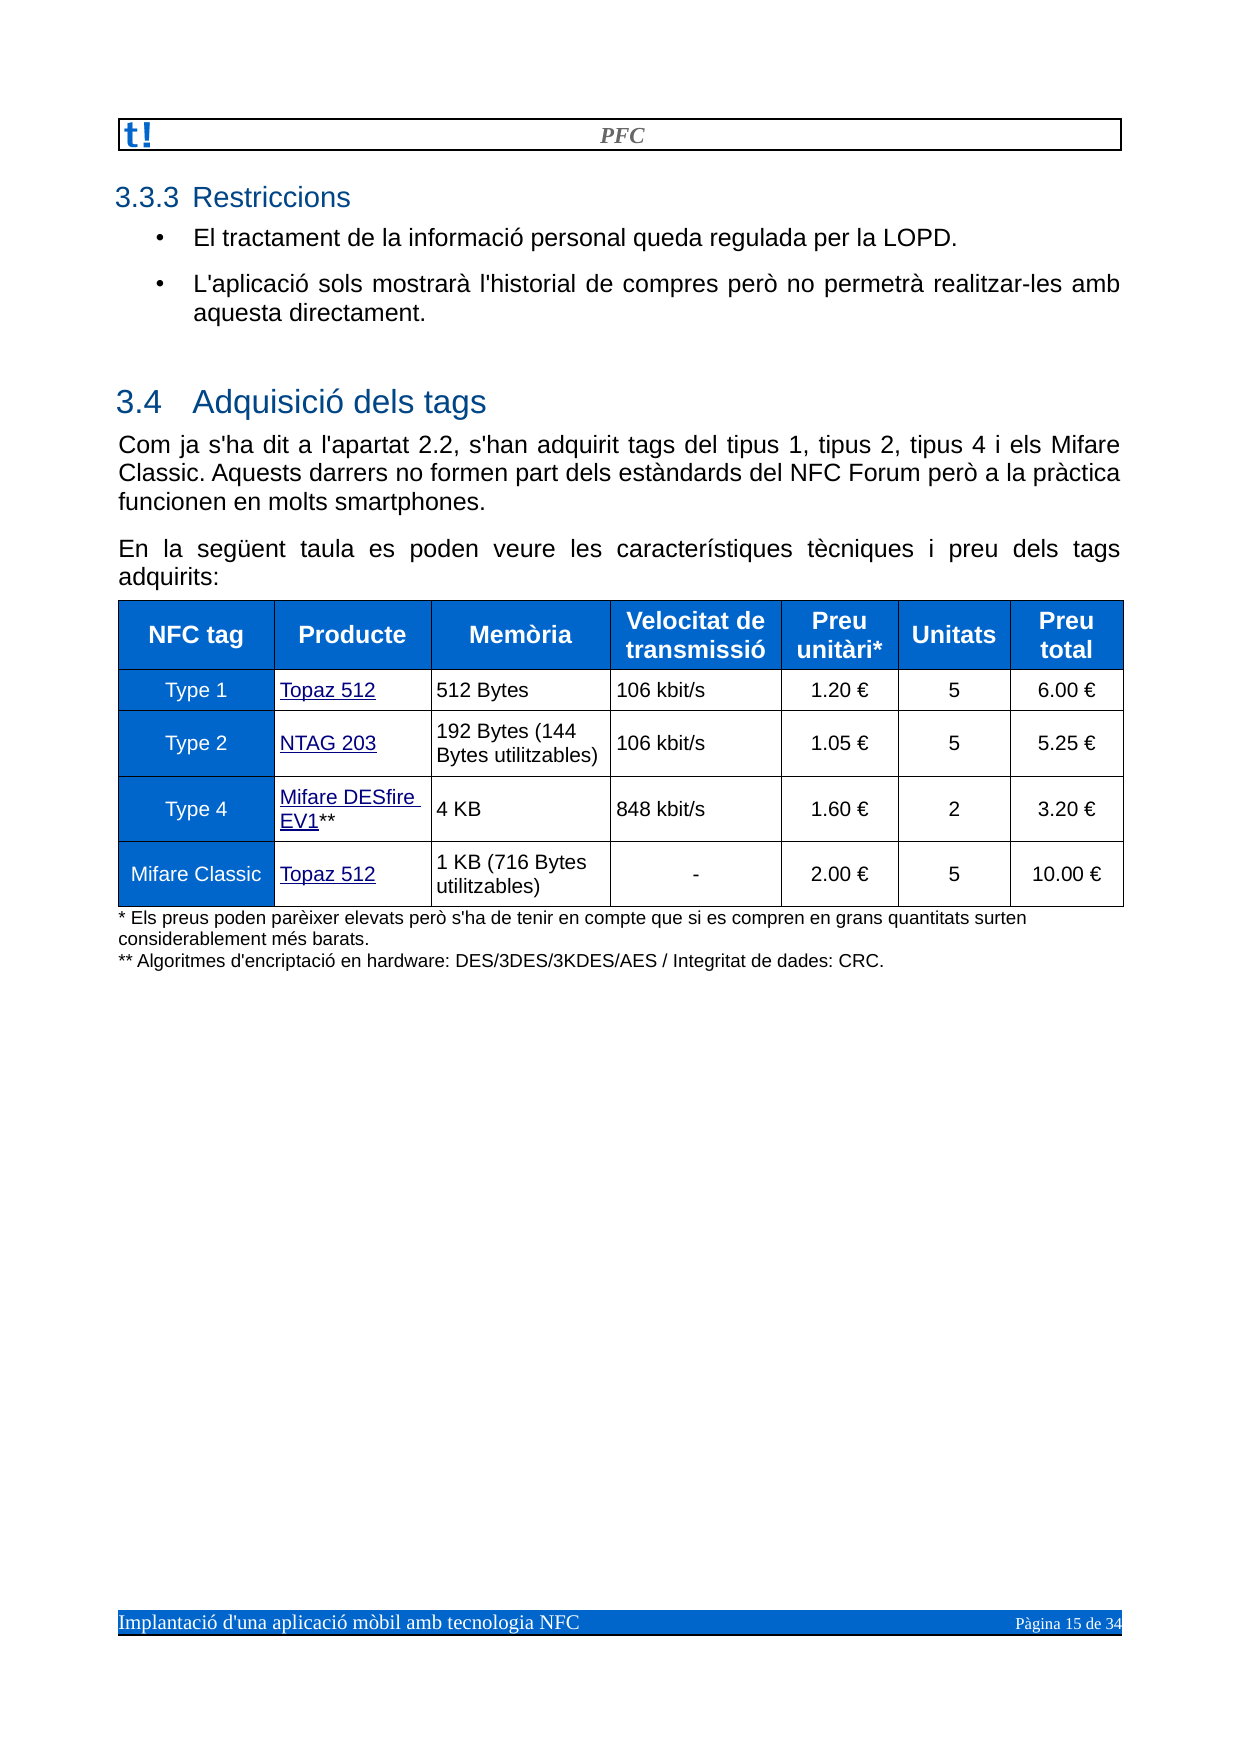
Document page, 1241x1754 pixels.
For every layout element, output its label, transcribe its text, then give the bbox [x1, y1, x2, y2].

table_cell 2 [899, 777, 1010, 841]
text ** Algoritmes d'encriptació en hardware: DES/3DES/3KDES/AES / Integritat de dades: CRC. [118, 949, 1122, 971]
list El tractament de la informació personal queda regulada per la LOPD. [156, 223, 1122, 252]
table_cell 2,00 € [782, 842, 898, 906]
table_cell 1,60 € [782, 777, 898, 841]
table_cell 512 Bytes [432, 670, 610, 710]
table_header Preu unitàri* [782, 601, 898, 669]
subtitle Restriccions [106, 181, 1122, 214]
table_cell 10,00 € [1011, 842, 1123, 906]
table_cell Mifare Classic [119, 842, 274, 906]
table_cell Type 1 [119, 670, 274, 710]
table_cell 1,05 € [782, 711, 898, 776]
table_cell NTAG 203 [275, 711, 431, 776]
table_header NFC tag [119, 601, 274, 669]
table_cell - [611, 842, 781, 906]
table_cell 5 [899, 711, 1010, 776]
table_cell 106 kbit/s [611, 670, 781, 710]
table_header Preu total [1011, 601, 1123, 669]
table_cell 1 KB (716 Bytes utilitzables) [432, 842, 610, 906]
table_cell Topaz 512 [275, 842, 431, 906]
table_cell 5 [899, 670, 1010, 710]
table_cell 5 [899, 842, 1010, 906]
table_header Unitats [899, 601, 1010, 669]
table_header Memòria [432, 601, 610, 669]
table_cell Mifare DESfire EV1** [275, 777, 431, 841]
text Com ja s'ha dit a l'apartat 2.2, s'han adquirit tags del tipus 1, tipus 2, tipus 4 i els Mifare Classic. Aquests darrers no formen part dels estàndards del NFC Forum però a la pràctica funcionen en molts smartphones. [118, 430, 1122, 516]
table_cell Topaz 512 [275, 670, 431, 710]
table_cell 5,25 € [1011, 711, 1123, 776]
table_cell 4 KB [432, 777, 610, 841]
table_header Velocitat de transmissió [611, 601, 781, 669]
table_cell Type 4 [119, 777, 274, 841]
table_cell 1,20 € [782, 670, 898, 710]
subtitle Adquisició dels tags [106, 382, 1122, 421]
table_cell 848 kbit/s [611, 777, 781, 841]
text En la següent taula es poden veure les característiques tècniques i preu dels tags adquirits: [118, 534, 1122, 591]
text * Els preus poden parèixer elevats però s'ha de tenir en compte que si es compren en grans quantitats surten considerablement més barats. [118, 907, 1122, 949]
table_cell 3,20 € [1011, 777, 1123, 841]
table_header Producte [275, 601, 431, 669]
table_cell Type 2 [119, 711, 274, 776]
table_cell 6,00 € [1011, 670, 1123, 710]
list L'aplicació sols mostrarà l'historial de compres però no permetrà realitzar-les amb aquesta directament. [156, 269, 1122, 327]
table_cell 106 kbit/s [611, 711, 781, 776]
table_cell 192 Bytes (144 Bytes utilitzables) [432, 711, 610, 776]
picture [123, 121, 151, 148]
